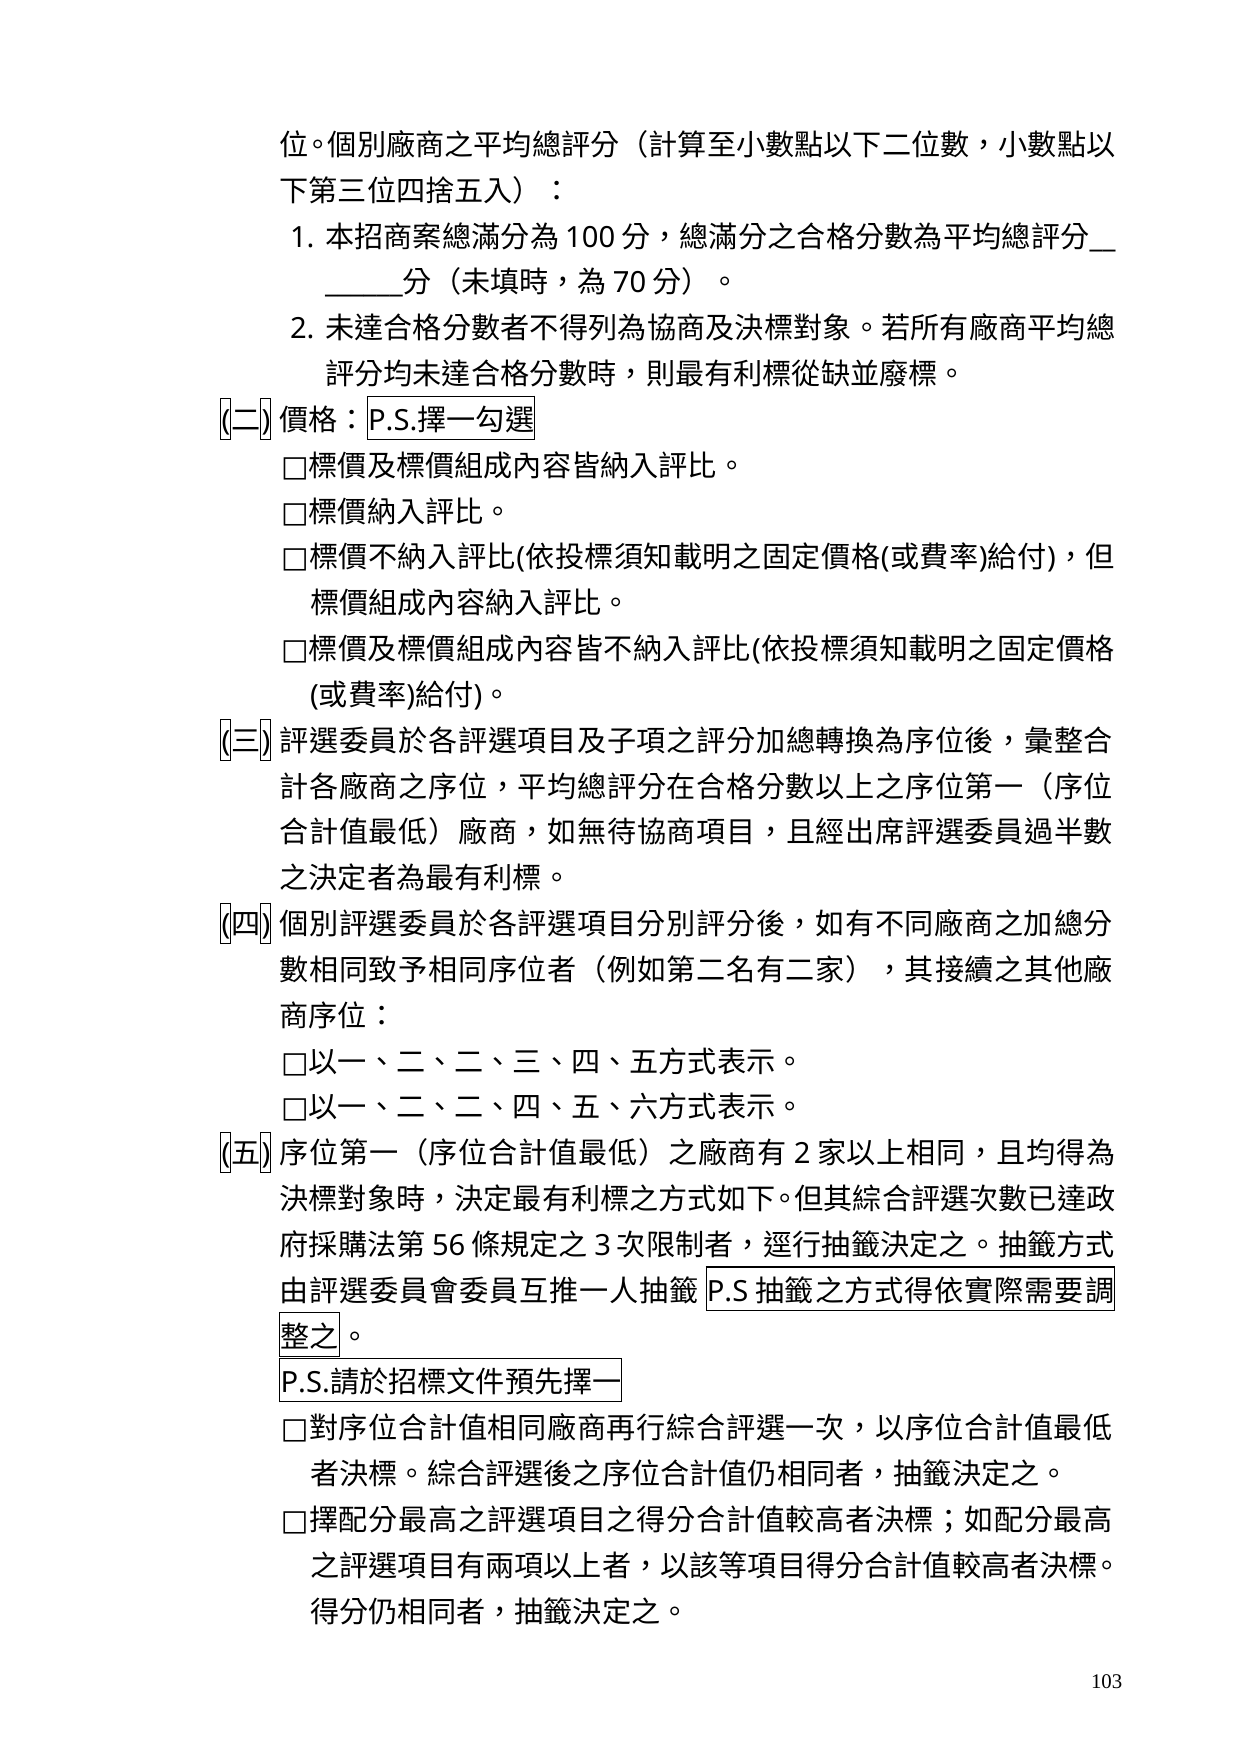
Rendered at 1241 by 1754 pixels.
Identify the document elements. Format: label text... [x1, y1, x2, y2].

list 本招商案總滿分為100分，總滿分之合格分數為平均總評分________分（未填時，為70分）。 [290, 210, 1115, 302]
text □標價不納入評比(依投標須知載明之固定價格(或費率)給付)，但標價組成內容納入評比。 [281, 531, 1115, 623]
text □擇配分最高之評選項目之得分合計值較高者決標；如配分最高之評選項目有兩項以上者，以該等項目得分合計值較高者決標。得分仍相同者，抽籤決定之。 [281, 1494, 1115, 1631]
text □標價納入評比。 [281, 485, 1115, 531]
list 位。個別廠商之平均總評分（計算至小數點以下二位數，小數點以下第三位四捨五入）： [220, 119, 1115, 210]
text □標價及標價組成內容皆不納入評比(依投標須知載明之固定價格(或費率)給付)。 [281, 623, 1115, 714]
text □標價及標價組成內容皆納入評比。 [281, 439, 1115, 485]
text □以一、二、二、四、五、六方式表示。 [281, 1081, 1115, 1127]
list 序位第一（序位合計值最低）之廠商有2家以上相同，且均得為決標對象時，決定最有利標之方式如下。但其綜合評選次數已達政府採購法第56條規定之3次限制者，逕行抽籤決定之。抽籤方式由評選委員會委員互推一人抽籤P.S抽籤之方式得依實際需要調整之。 [220, 1127, 1115, 1356]
list 未達合格分數者不得列為協商及決標對象。若所有廠商平均總評分均未達合格分數時，則最有利標從缺並廢標。 [290, 302, 1115, 394]
text □以一、二、二、三、四、五方式表示。 [281, 1035, 1115, 1081]
text P.S.請於招標文件預先擇一 [279, 1356, 1115, 1402]
list 個別評選委員於各評選項目分別評分後，如有不同廠商之加總分數相同致予相同序位者（例如第二名有二家），其接續之其他廠商序位： [220, 898, 1115, 1035]
text □對序位合計值相同廠商再行綜合評選一次，以序位合計值最低者決標。綜合評選後之序位合計值仍相同者，抽籤決定之。 [281, 1402, 1115, 1494]
list 價格：P.S.擇一勾選 [220, 394, 1115, 439]
list 評選委員於各評選項目及子項之評分加總轉換為序位後，彙整合計各廠商之序位，平均總評分在合格分數以上之序位第一（序位合計值最低）廠商，如無待協商項目，且經出席評選委員過半數之決定者為最有利標。 [220, 714, 1115, 898]
